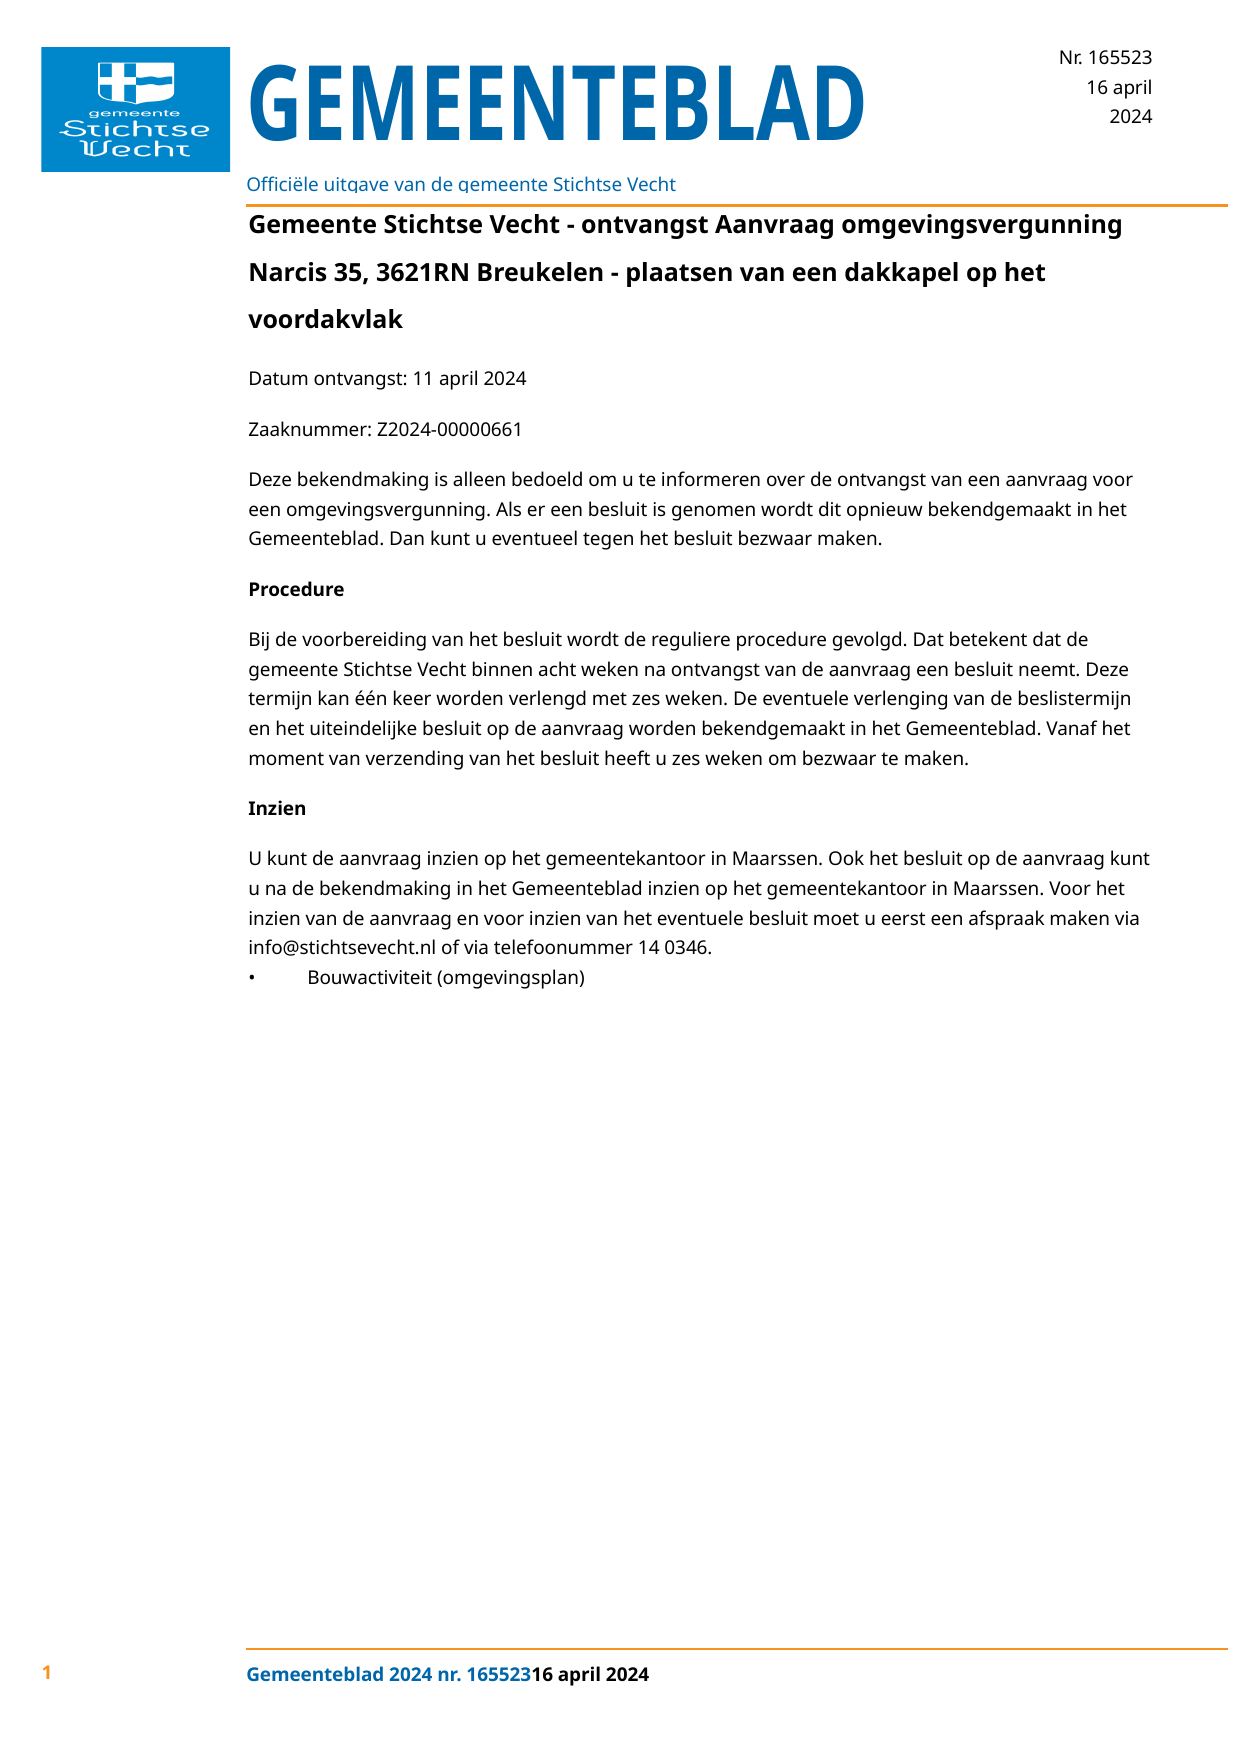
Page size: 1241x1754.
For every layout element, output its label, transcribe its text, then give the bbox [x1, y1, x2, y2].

text Procedure [248, 576, 1152, 602]
picture [137, 63, 174, 103]
text Bij de voorbereiding van het besluit wordt de reguliere procedure gevolgd. Dat betekent dat de gemeente Stichtse Vecht binnen acht weken na ontvangst van de aanvraag een besluit neemt. Deze termijn kan één keer worden verlengd met zes weken. De eventuele verlenging van de beslistermijn en het uiteindelijke besluit op de aanvraag worden bekendgemaakt in het Gemeenteblad. Vanaf het moment van verzending van het besluit heeft u zes weken om bezwaar te maken. [248, 626, 1152, 770]
text Deze bekendmaking is alleen bedoeld om u te informeren over de ontvangst van een aanvraag voor een omgevingsvergunning. Als er een besluit is genomen wordt dit opnieuw bekendgemaakt in het Gemeenteblad. Dan kunt u eventueel tegen het besluit bezwaar maken. [248, 466, 1152, 551]
text Zaaknummer: Z2024-00000661 [248, 416, 1152, 442]
text Inzien [248, 795, 1152, 821]
picture [99, 63, 135, 101]
text U kunt de aanvraag inzien op het gemeentekantoor in Maarssen. Ook het besluit op de aanvraag kunt u na de bekendmaking in het Gemeenteblad inzien op het gemeentekantoor in Maarssen. Voor het inzien van de aanvraag en voor inzien van het eventuele besluit moet u eerst een afspraak maken via info@stichtsevecht.nl of via telefoonummer 14 0346. [248, 846, 1152, 960]
text Datum ontvangst: 11 april 2024 [248, 366, 1152, 391]
text Gemeente Stichtse Vecht - ontvangst Aanvraag omgevingsvergunning Narcis 35, 3621RN Breukelen - plaatsen van een dakkapel op het voordakvlak [248, 207, 1152, 336]
list Bouwactiviteit (omgevingsplan) [248, 964, 1152, 989]
